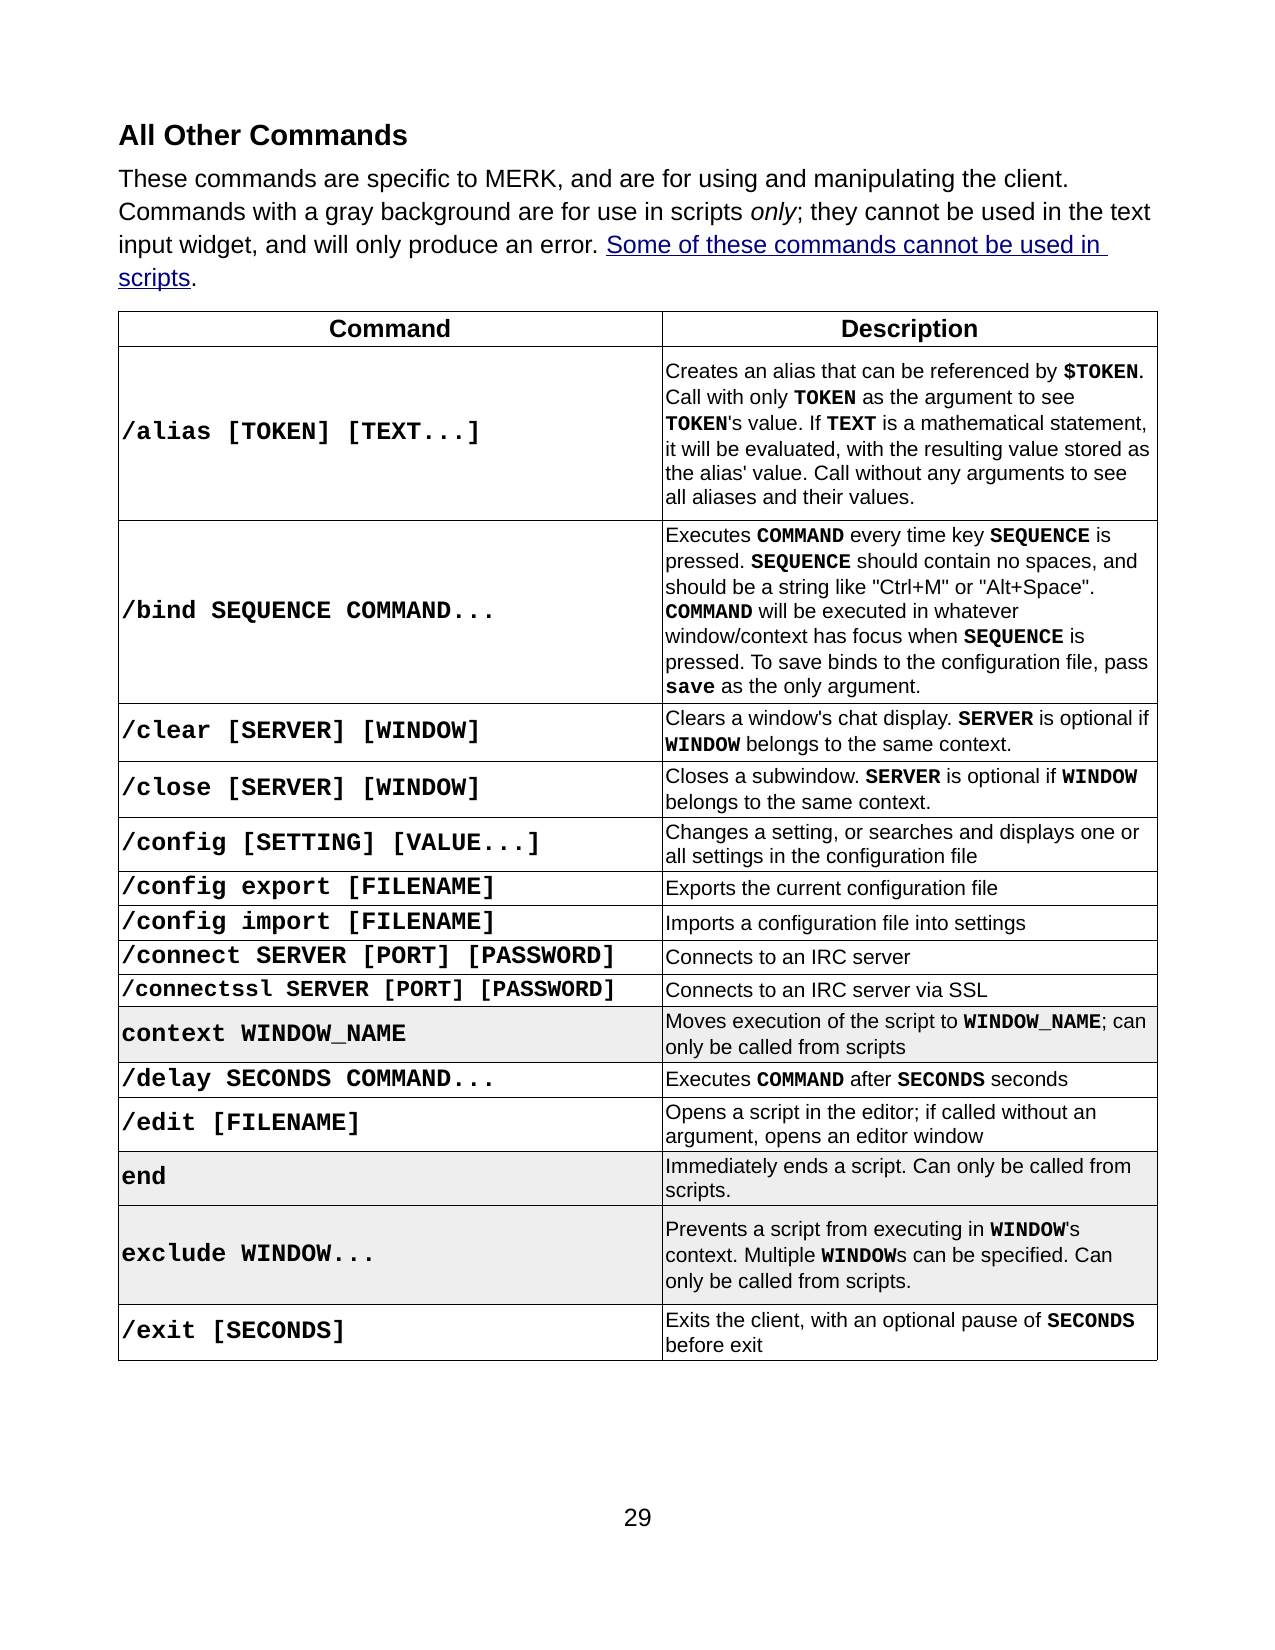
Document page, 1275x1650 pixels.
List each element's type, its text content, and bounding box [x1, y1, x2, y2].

table_cell end [119, 1152, 662, 1205]
table_cell Connects to an IRC server [663, 941, 1157, 974]
table_cell /edit [FILENAME] [119, 1098, 662, 1151]
table_cell Imports a configuration file into settings [663, 906, 1157, 940]
table_cell Executes COMMAND every time key SEQUENCE is pressed. SEQUENCE should contain no spaces, and should be a string like "Ctrl+M" or "Alt+Space". COMMAND will be executed in whatever window/context has focus when SEQUENCE is pressed. To save binds to the configuration file, pass save as the only argument. [663, 521, 1157, 703]
table_cell /config export [FILENAME] [119, 872, 662, 905]
table_cell Exports the current configuration file [663, 872, 1157, 905]
table_cell Prevents a script from executing in WINDOW's context. Multiple WINDOWs can be specified. Can only be called from scripts. [663, 1206, 1157, 1304]
table_cell /close [SERVER] [WINDOW] [119, 762, 662, 817]
table_cell Connects to an IRC server via SSL [663, 975, 1157, 1006]
table_cell Changes a setting, or searches and displays one or all settings in the configuration file [663, 818, 1157, 871]
table_cell Creates an alias that can be referenced by $TOKEN. Call with only TOKEN as the argument to see TOKEN's value. If TEXT is a mathematical statement, it will be evaluated, with the resulting value stored as the alias' value. Call without any arguments to see all aliases and their values. [663, 347, 1157, 520]
table_cell /config import [FILENAME] [119, 906, 662, 940]
table_cell context WINDOW_NAME [119, 1007, 662, 1062]
table_cell Moves execution of the script to WINDOW_NAME; can only be called from scripts [663, 1007, 1157, 1062]
table_cell /config [SETTING] [VALUE...] [119, 818, 662, 871]
table_cell /connectssl SERVER [PORT] [PASSWORD] [119, 975, 662, 1006]
table_cell Executes COMMAND after SECONDS seconds [663, 1063, 1157, 1097]
table_cell /clear [SERVER] [WINDOW] [119, 704, 662, 761]
table_cell Clears a window's chat display. SERVER is optional if WINDOW belongs to the same context. [663, 704, 1157, 761]
table_cell /bind SEQUENCE COMMAND... [119, 521, 662, 703]
text These commands are specific to MERK, and are for using and manipulating the client. Commands with a gray background are for use in scripts only; they cannot be used in the text input widget, and will only produce an error. Some of these commands cannot be used in scripts. [118, 164, 1157, 292]
table_cell Exits the client, with an optional pause of SECONDS before exit [663, 1305, 1157, 1360]
table_cell /connect SERVER [PORT] [PASSWORD] [119, 941, 662, 974]
table_cell /exit [SECONDS] [119, 1305, 662, 1360]
table_cell Closes a subwindow. SERVER is optional if WINDOW belongs to the same context. [663, 762, 1157, 817]
table_cell exclude WINDOW... [119, 1206, 662, 1304]
table_header Description [663, 312, 1157, 346]
table_cell /alias [TOKEN] [TEXT...] [119, 347, 662, 520]
table_header Command [119, 312, 662, 346]
table_cell Opens a script in the editor; if called without an argument, opens an editor window [663, 1098, 1157, 1151]
subtitle All Other Commands [118, 118, 1157, 152]
table_cell Immediately ends a script. Can only be called from scripts. [663, 1152, 1157, 1205]
table_cell /delay SECONDS COMMAND... [119, 1063, 662, 1097]
